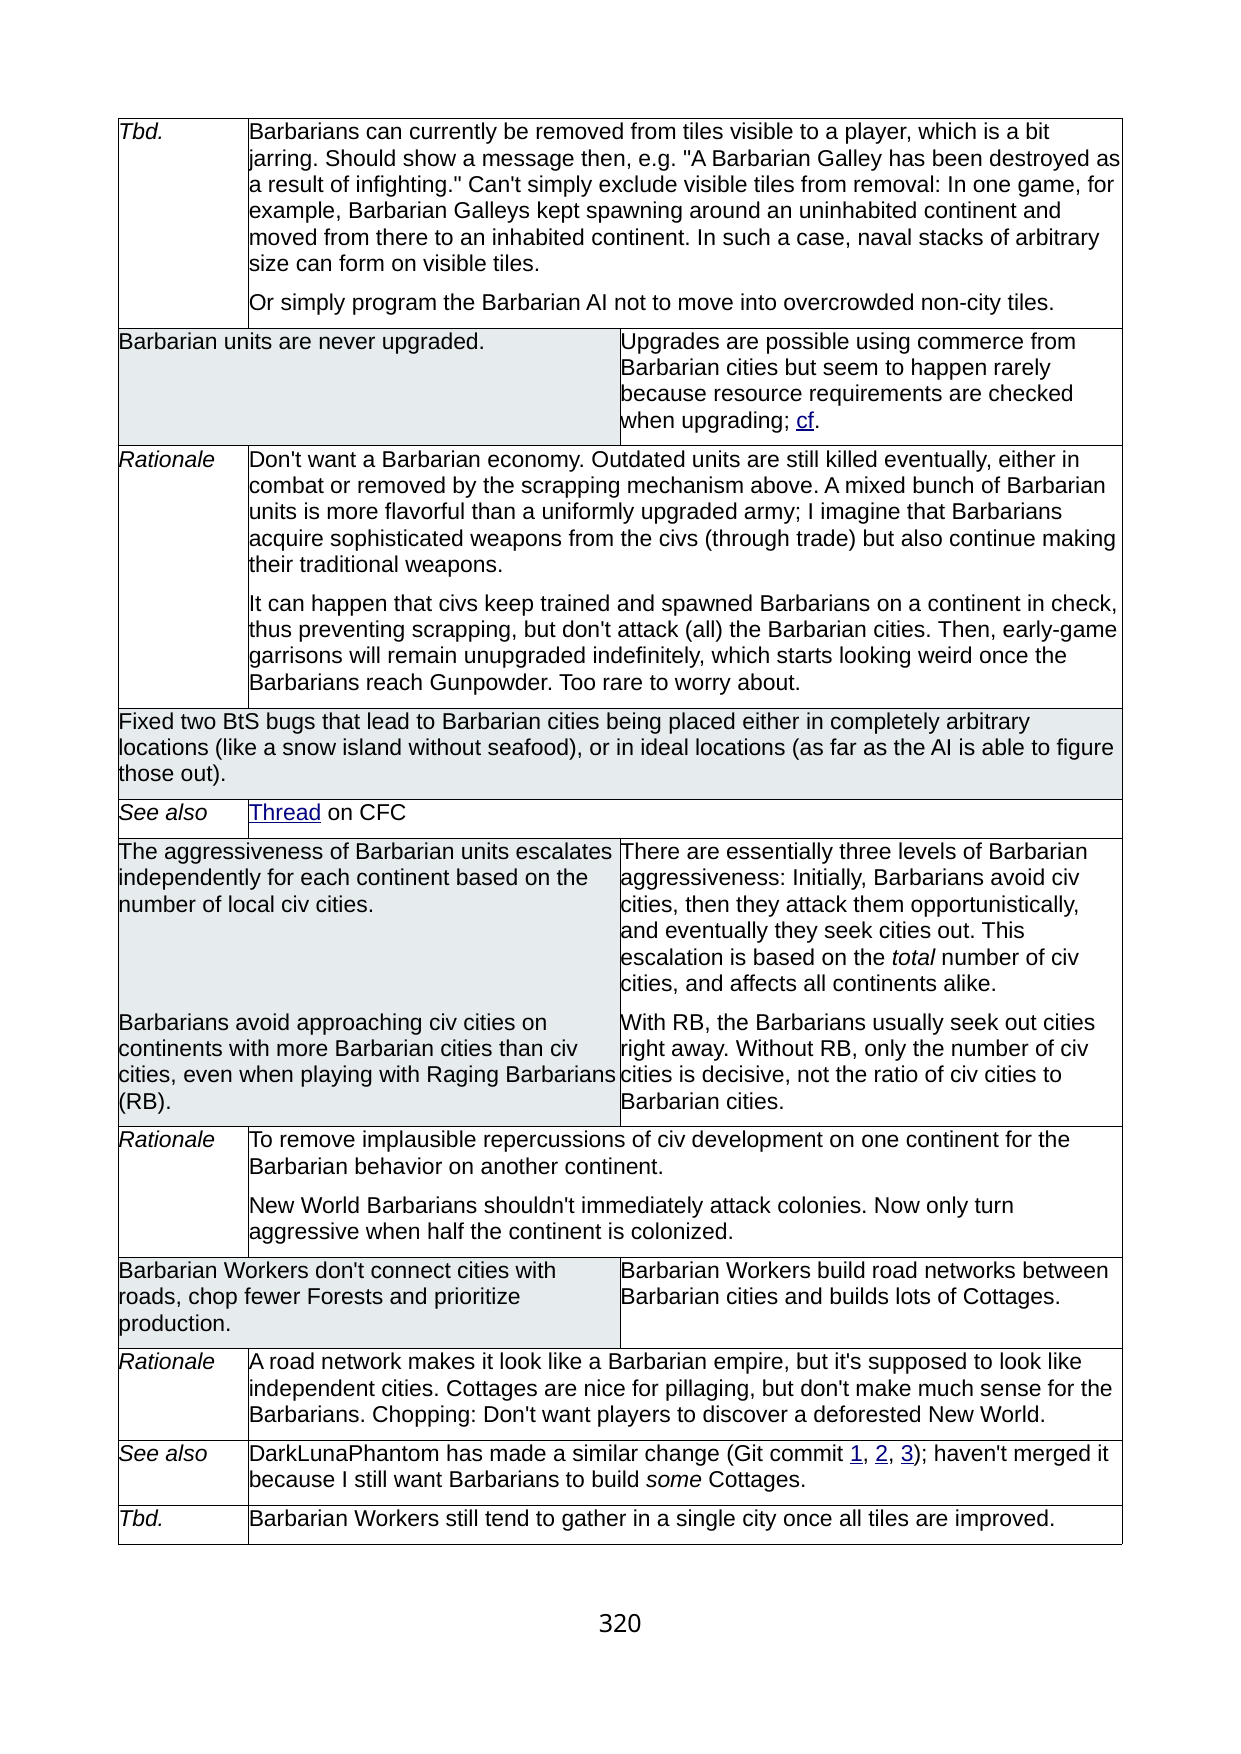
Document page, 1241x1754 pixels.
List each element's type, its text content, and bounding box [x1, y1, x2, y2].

table_cell Rationale [119, 446, 248, 707]
table_cell DarkLunaPhantom has made a similar change (Git commit 1, 2, 3); haven't merged it because I still want Barbarians to build some Cottages. [249, 1441, 1122, 1505]
table_cell Tbd. [119, 119, 248, 327]
table_cell The aggressiveness of Barbarian units escalates independently for each continent based on the number of local civ cities. Barbarians avoid approaching civ cities on continents with more Barbarian cities than civ cities, even when playing with Raging Barbarians (RB). [119, 839, 620, 1126]
table_cell Barbarian Workers still tend to gather in a single city once all tiles are improved. [249, 1506, 1122, 1544]
table_cell A road network makes it look like a Barbarian empire, but it's supposed to look like independent cities. Cottages are nice for pillaging, but don't make much sense for the Barbarians. Chopping: Don't want players to discover a deforested New World. [249, 1349, 1122, 1440]
table_cell Barbarian Workers don't connect cities with roads, chop fewer Forests and prioritize production. [119, 1258, 620, 1348]
table_cell Barbarians can currently be removed from tiles visible to a player, which is a bit jarring. Should show a message then, e.g. "A Barbarian Galley has been destroyed as a result of infighting." Can't simply exclude visible tiles from removal: In one game, for example, Barbarian Galleys kept spawning around an uninhabited continent and moved from there to an inhabited continent. In such a case, naval stacks of arbitrary size can form on visible tiles. Or simply program the Barbarian AI not to move into overcrowded non-city tiles. [249, 119, 1122, 327]
table_cell There are essentially three levels of Barbarian aggressiveness: Initially, Barbarians avoid civ cities, then they attack them opportunistically, and eventually they seek cities out. This escalation is based on the total number of civ cities, and affects all continents alike. With RB, the Barbarians usually seek out cities right away. Without RB, only the number of civ cities is decisive, not the ratio of civ cities to Barbarian cities. [621, 839, 1122, 1126]
table_cell Barbarian units are never upgraded. [119, 329, 620, 445]
table_cell Don't want a Barbarian economy. Outdated units are still killed eventually, either in combat or removed by the scrapping mechanism above. A mixed bunch of Barbarian units is more flavorful than a uniformly upgraded army; I imagine that Barbarians acquire sophisticated weapons from the civs (through trade) but also continue making their traditional weapons. It can happen that civs keep trained and spawned Barbarians on a continent in check, thus preventing scrapping, but don't attack (all) the Barbarian cities. Then, early-game garrisons will remain unupgraded indefinitely, which starts looking weird once the Barbarians reach Gunpowder. Too rare to worry about. [249, 446, 1122, 707]
table_cell Upgrades are possible using commerce from Barbarian cities but seem to happen rarely because resource requirements are checked when upgrading; cf. [621, 329, 1122, 445]
table_cell Barbarian Workers build road networks between Barbarian cities and builds lots of Cottages. [621, 1258, 1122, 1348]
table_cell Fixed two BtS bugs that lead to Barbarian cities being placed either in completely arbitrary locations (like a snow island without seafood), or in ideal locations (as far as the AI is able to figure those out). [119, 709, 1122, 799]
table_cell Rationale [119, 1349, 248, 1440]
table_cell To remove implausible repercussions of civ development on one continent for the Barbarian behavior on another continent. New World Barbarians shouldn't immediately attack colonies. Now only turn aggressive when half the continent is colonized. [249, 1127, 1122, 1257]
table_cell See also [119, 1441, 248, 1505]
table_cell Tbd. [119, 1506, 248, 1544]
table_cell See also [119, 800, 248, 838]
table_cell Thread on CFC [249, 800, 1122, 838]
table_cell Rationale [119, 1127, 248, 1257]
